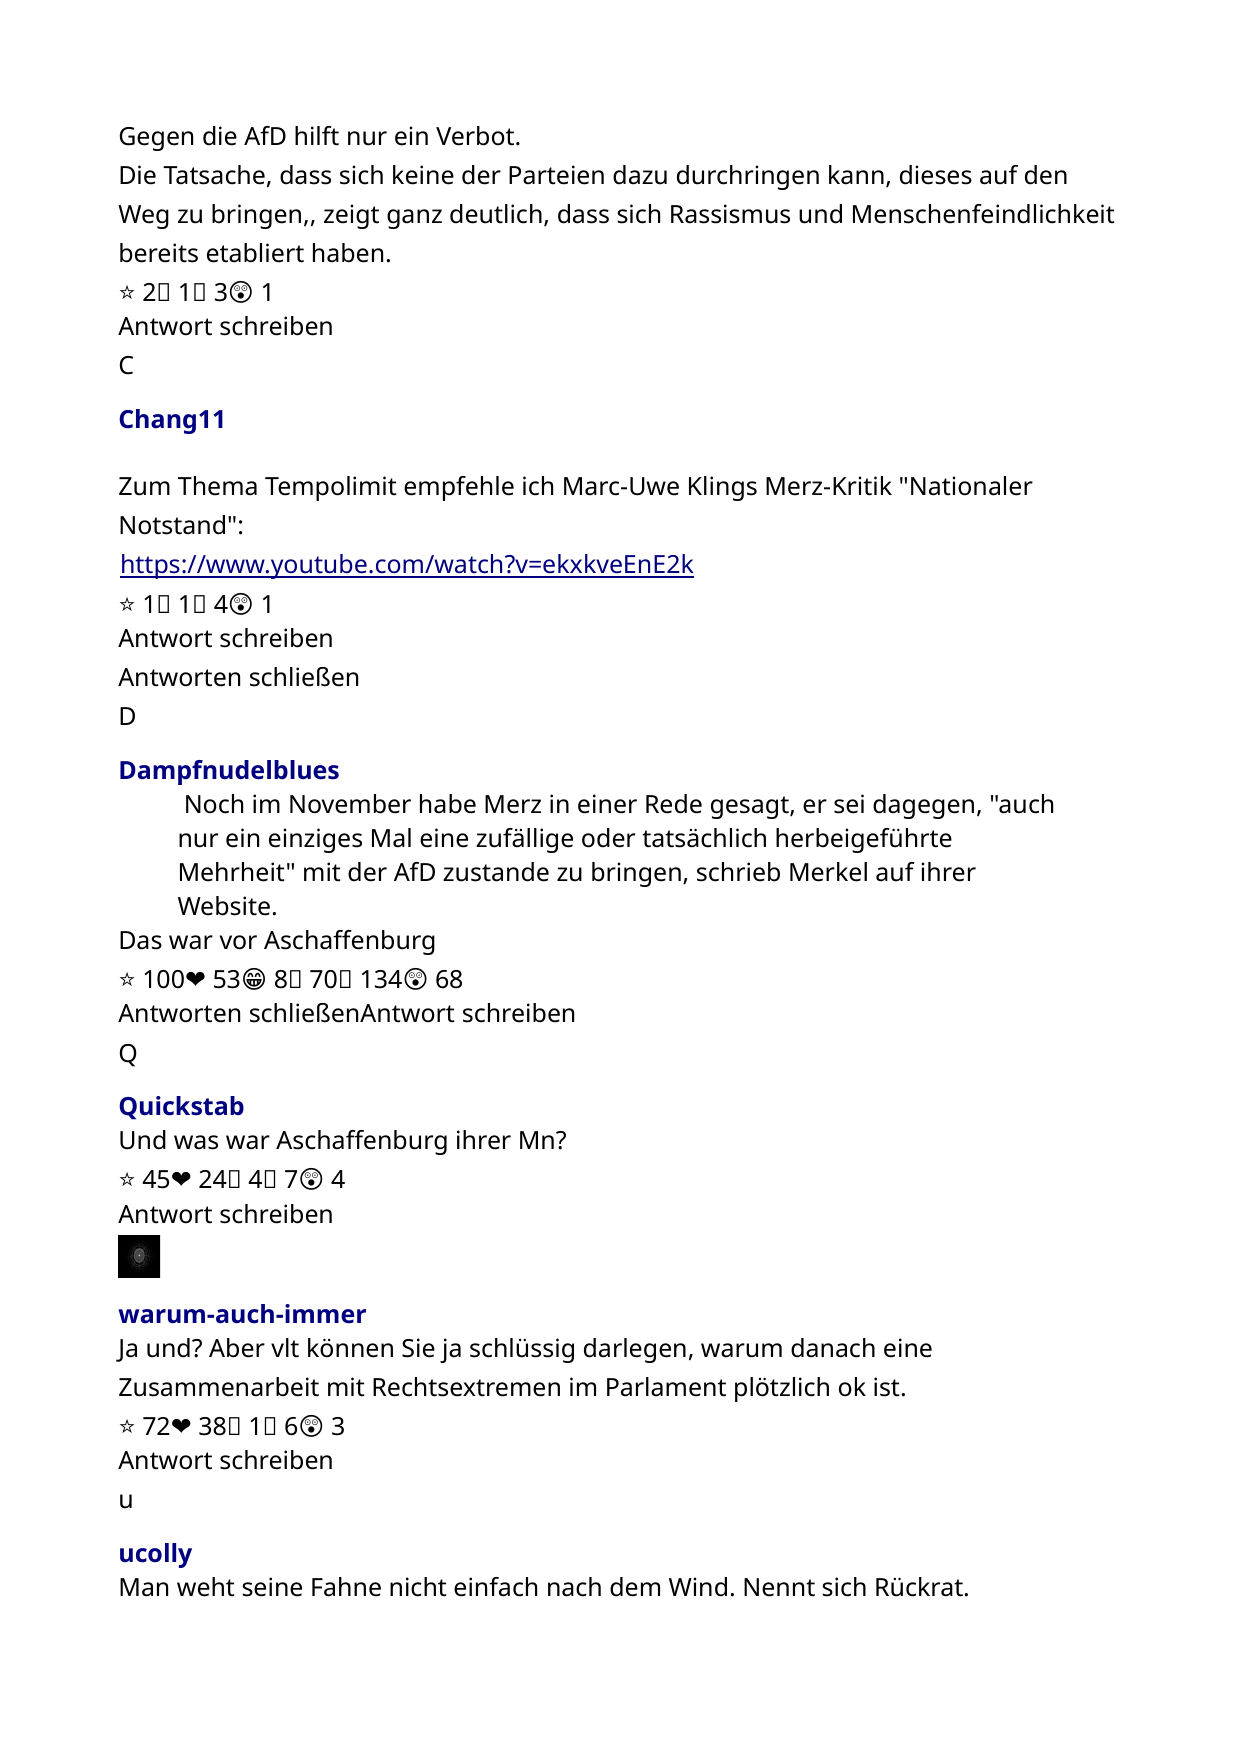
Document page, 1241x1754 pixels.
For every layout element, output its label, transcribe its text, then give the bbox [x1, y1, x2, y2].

text https://www.youtube.com/watch?v=ekxkveEnE2k [118, 547, 1122, 581]
text ⭐️ 1🙁 1🤨 4😲 1 [118, 586, 1122, 620]
subtitle Dampfnudelblues [118, 752, 1122, 787]
text Man weht seine Fahne nicht einfach nach dem Wind. Nennt sich Rückrat. [118, 1570, 1122, 1604]
text Gegen die AfD hilft nur ein Verbot. [118, 118, 1122, 152]
subtitle Chang11 [118, 402, 1122, 436]
text Zum Thema Tempolimit empfehle ich Marc-Uwe Klings Merz-Kritik "Nationaler Notstand": [118, 469, 1122, 542]
text ⭐️ 2🙁 1🤨 3😲 1 [118, 275, 1122, 309]
subtitle Quickstab [118, 1089, 1122, 1123]
subtitle ucolly [118, 1536, 1122, 1570]
text Antwort schreiben [118, 620, 1122, 654]
subtitle warum-auch-immer [118, 1296, 1122, 1331]
text Ja und? Aber vlt können Sie ja schlüssig darlegen, warum danach eine Zusammenarbeit mit Rechtsextremen im Parlament plötzlich ok ist. [118, 1331, 1122, 1404]
text Das war vor Aschaffenburg [118, 923, 1122, 957]
text Q [118, 1035, 1122, 1069]
text ⭐️ 72❤️ 38🙁 1🤨 6😲 3 [118, 1409, 1122, 1443]
text Antwort schreiben [118, 309, 1122, 343]
text Noch im November habe Merz in einer Rede gesagt, er sei dagegen, "auch nur ein einziges Mal eine zufällige oder tatsächlich herbeigeführte Mehrheit" mit der AfD zustande zu bringen, schrieb Merkel auf ihrer Website. [177, 787, 1063, 923]
text ⭐️ 45❤️ 24🙁 4🤨 7😲 4 [118, 1162, 1122, 1196]
text Antwort schreiben [118, 1443, 1122, 1477]
text ⭐️ 100❤️ 53😁 8🙁 70🤨 134😲 68 [118, 962, 1122, 996]
text Antworten schließen [118, 659, 1122, 694]
picture [118, 1235, 161, 1278]
text Antwort schreiben [118, 1196, 1122, 1230]
text Die Tatsache, dass sich keine der Parteien dazu durchringen kann, dieses auf den Weg zu bringen,, zeigt ganz deutlich, dass sich Rassismus und Menschenfeindlichkeit bereits etabliert haben. [118, 157, 1122, 270]
text C [118, 348, 1122, 382]
text Antworten schließenAntwort schreiben [118, 996, 1122, 1030]
text D [118, 699, 1122, 733]
text u [118, 1482, 1122, 1516]
text Und was war Aschaffenburg ihrer Mn? [118, 1123, 1122, 1157]
